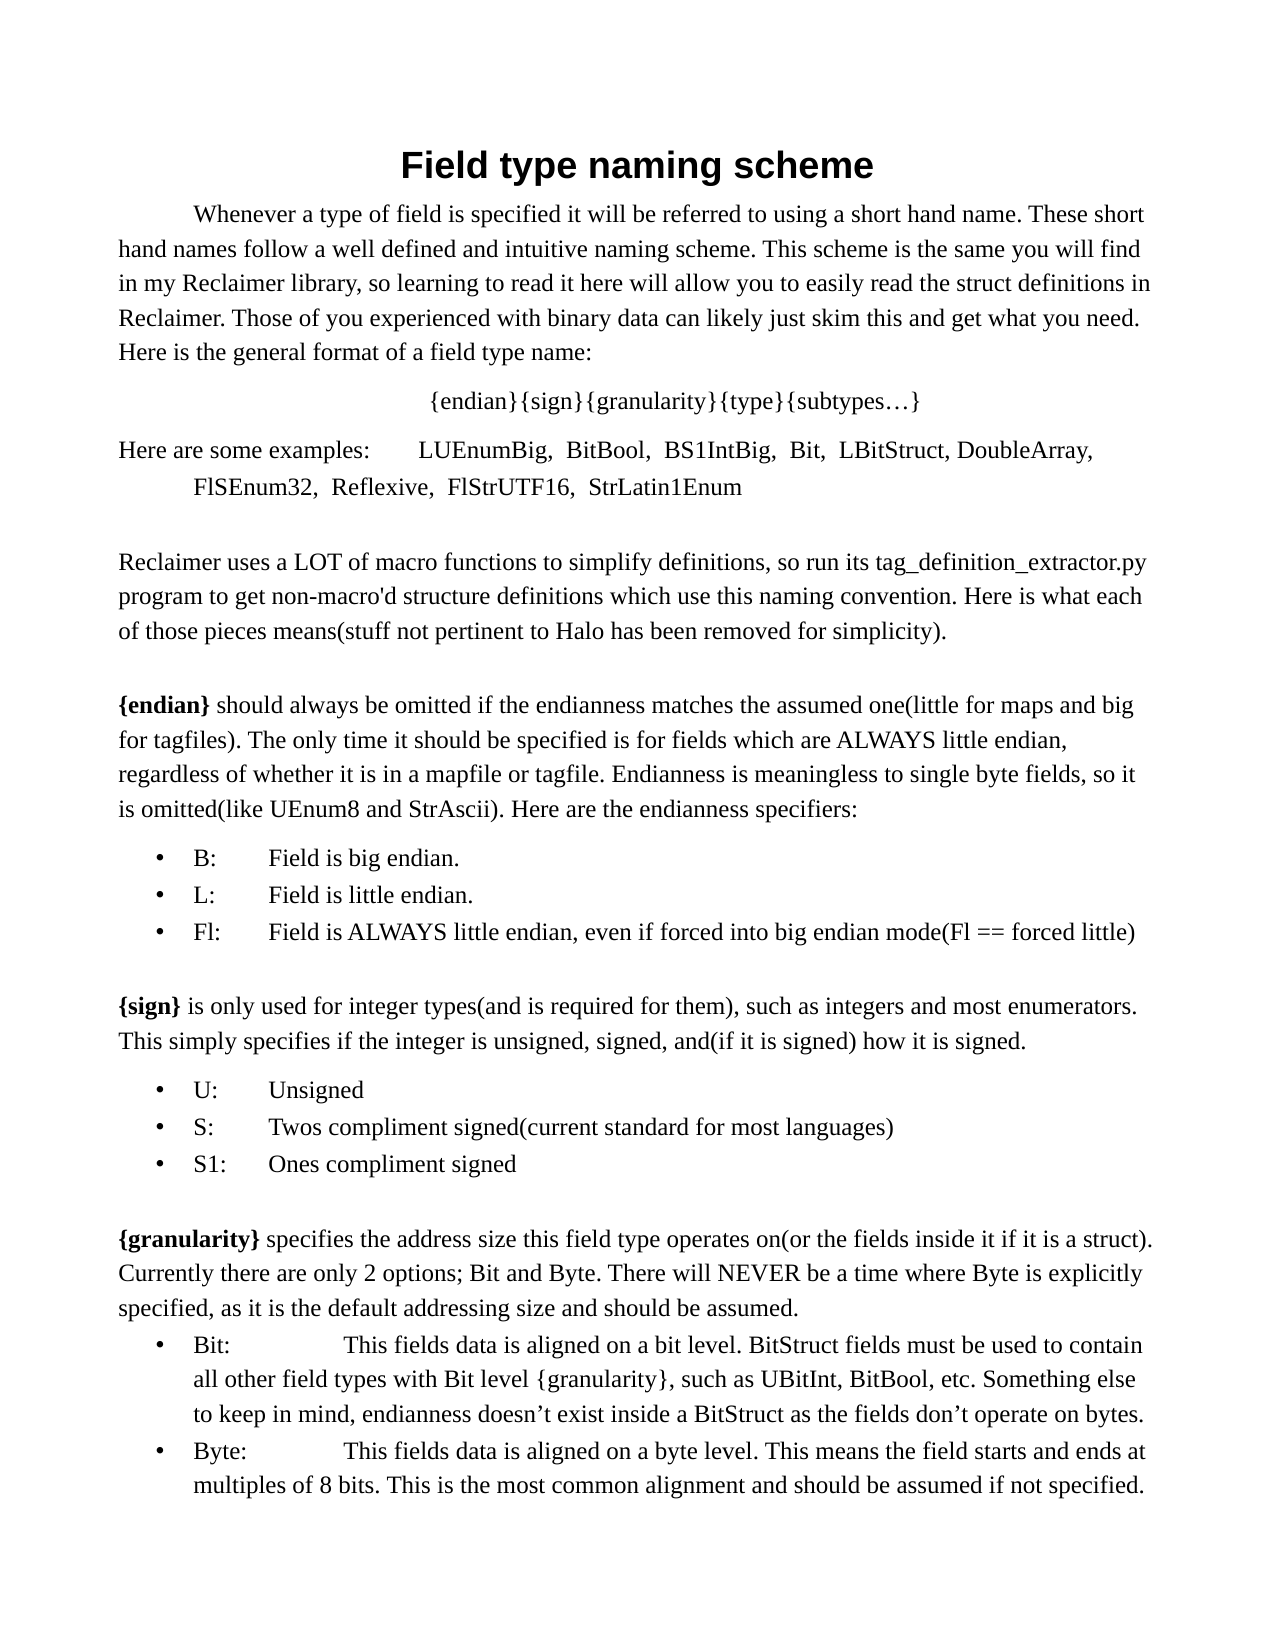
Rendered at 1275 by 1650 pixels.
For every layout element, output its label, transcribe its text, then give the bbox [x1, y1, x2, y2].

list U: Unsigned [156, 1075, 1157, 1104]
subtitle Field type naming scheme [118, 143, 1157, 187]
list B: Field is big endian. [156, 843, 1157, 871]
text {granularity} specifies the address size this field type operates on(or the fields inside it if it is a struct). Currently there are only 2 options; Bit and Byte. There will NEVER be a time where Byte is explicitly specified, as it is the default addressing size and should be assumed. [118, 1224, 1157, 1321]
list S: Twos compliment signed(current standard for most languages) [156, 1112, 1157, 1141]
text {endian} should always be omitted if the endianness matches the assumed one(little for maps and big for tagfiles). The only time it should be specified is for fields which are ALWAYS little endian, regardless of whether it is in a mapfile or tagfile. Endianness is meaningless to single byte fields, so it is omitted(like UEnum8 and StrAscii). Here are the endianness specifiers: [118, 690, 1157, 822]
list Byte: This fields data is aligned on a byte level. This means the field starts and ends at multiples of 8 bits. This is the most common alignment and should be assumed if not specified. [156, 1436, 1157, 1499]
list Bit: This fields data is aligned on a bit level. BitStruct fields must be used to contain all other field types with Bit level {granularity}, such as UBitInt, BitBool, etc. Something else to keep in mind, endianness doesn’t exist inside a BitStruct as the fields don’t operate on bytes. [156, 1330, 1157, 1428]
text Reclaimer uses a LOT of macro functions to simplify definitions, so run its tag_definition_extractor.py program to get non-macro'd structure definitions which use this naming convention. Here is what each of those pieces means(stuff not pertinent to Halo has been removed for simplicity). [118, 547, 1157, 644]
list S1: Ones compliment signed [156, 1149, 1157, 1178]
text {endian}{sign}{granularity}{type}{subtypes…} [118, 386, 1157, 415]
text Here are some examples: LUEnumBig, BitBool, BS1IntBig, Bit, LBitStruct, DoubleArray, [118, 435, 1157, 464]
text FlSEnum32, Reflexive, FlStrUTF16, StrLatin1Enum [118, 472, 1157, 501]
text Whenever a type of field is specified it will be referred to using a short hand name. These short hand names follow a well defined and intuitive naming scheme. This scheme is the same you will find in my Reclaimer library, so learning to read it here will allow you to easily read the struct definitions in Reclaimer. Those of you experienced with binary data can likely just skim this and get what you need. Here is the general format of a field type name: [118, 199, 1157, 366]
list Fl: Field is ALWAYS little endian, even if forced into big endian mode(Fl == forced little) [156, 917, 1157, 946]
text {sign} is only used for integer types(and is required for them), such as integers and most enumerators. This simply specifies if the integer is unsigned, signed, and(if it is signed) how it is signed. [118, 991, 1157, 1055]
list L: Field is little endian. [156, 880, 1157, 909]
